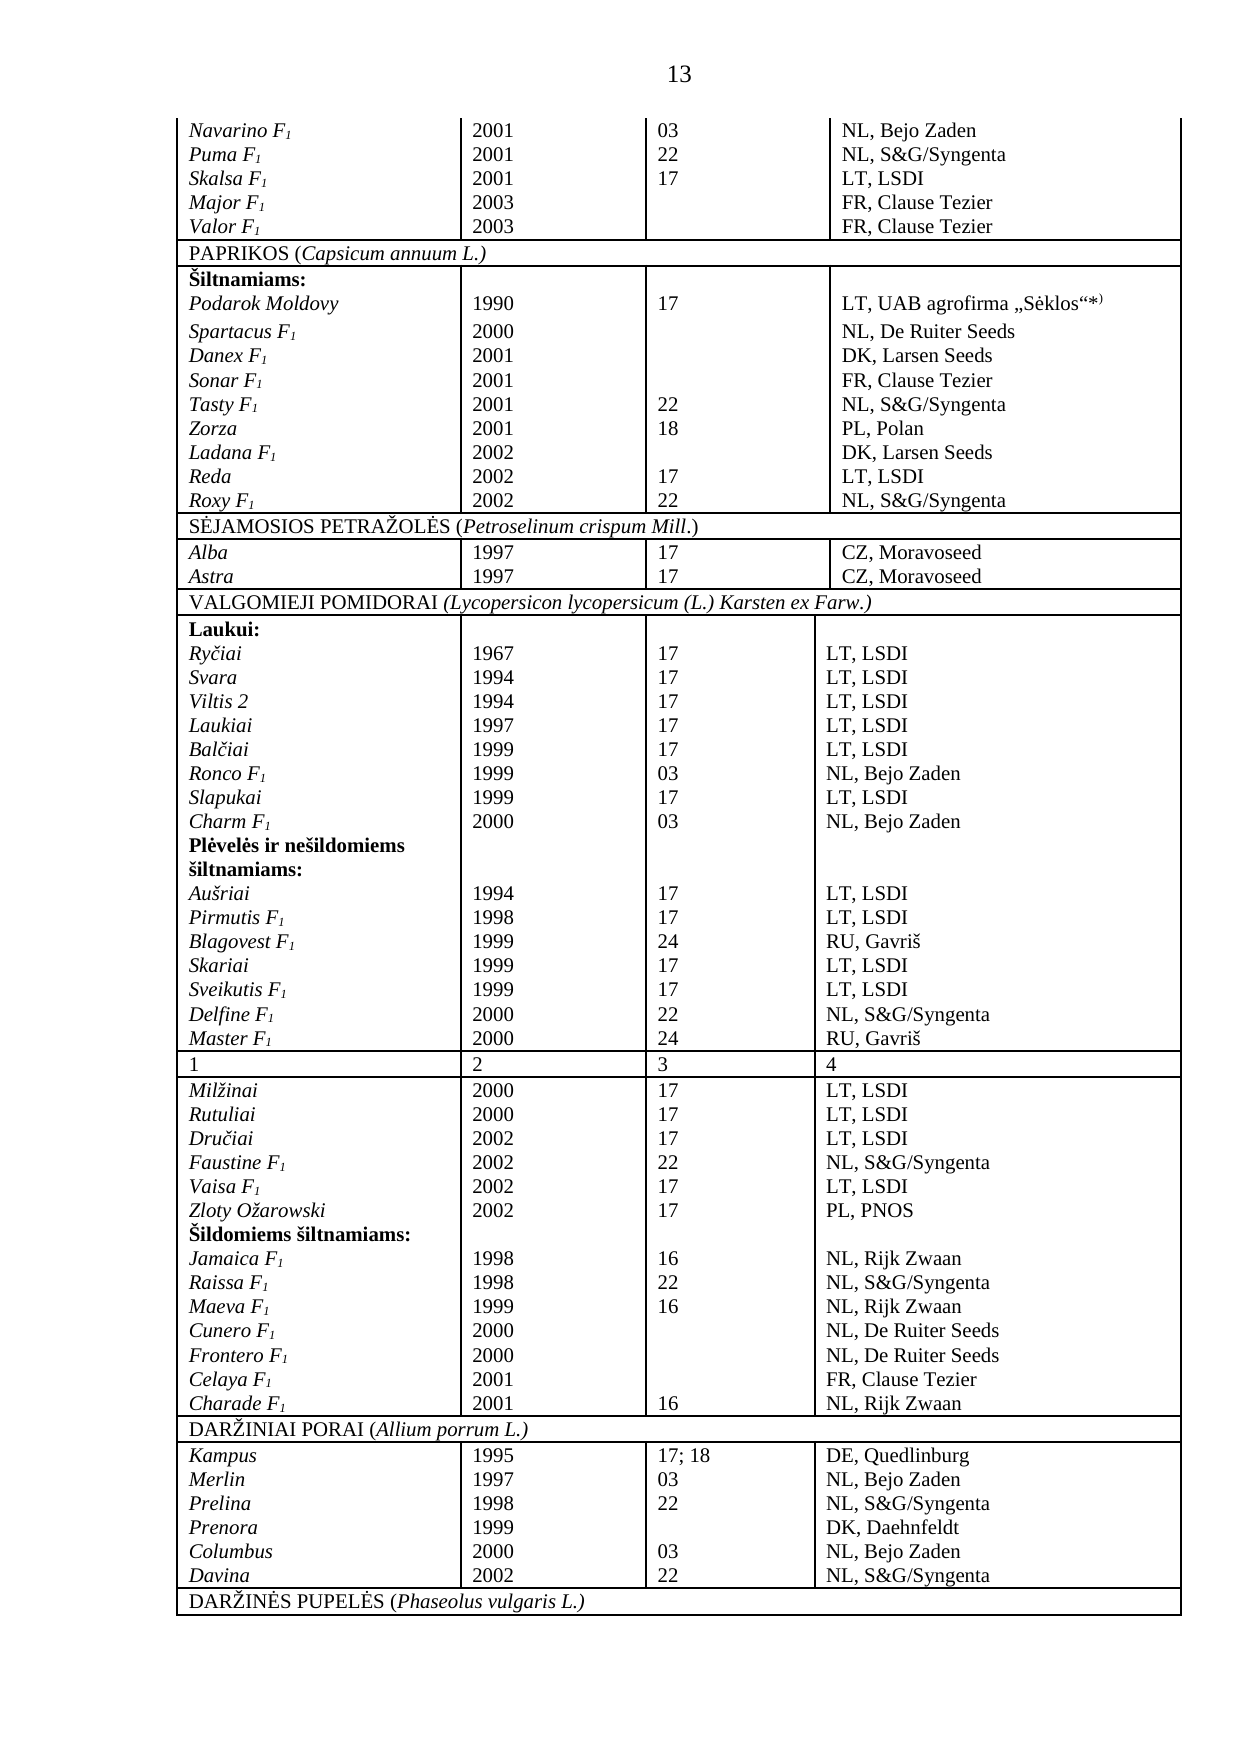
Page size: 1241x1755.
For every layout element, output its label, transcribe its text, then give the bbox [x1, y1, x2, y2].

table_cell FR, Clause Tezier [831, 214, 1180, 238]
table_cell 2002 [462, 1563, 645, 1587]
table_cell 2002 [462, 1150, 645, 1174]
table_cell 2000 [462, 809, 645, 833]
table_cell Milžinai [178, 1078, 460, 1102]
table_cell Navarino F1 [178, 118, 460, 142]
table_cell 17 [647, 1102, 814, 1126]
table_cell 17 [647, 1198, 814, 1222]
table_cell Delfine F1 [178, 1001, 460, 1026]
table_cell Raissa F1 [178, 1270, 460, 1294]
table_cell 1995 [462, 1443, 645, 1467]
table_cell 1999 [462, 785, 645, 809]
table_cell [647, 833, 814, 881]
table_cell Charade F1 [178, 1391, 460, 1415]
table_cell 03 [647, 809, 814, 833]
table_cell 2 [462, 1052, 645, 1076]
table_cell 2003 [462, 190, 645, 214]
table_cell [647, 214, 829, 238]
table_cell 1999 [462, 1515, 645, 1539]
table_cell 24 [647, 1026, 814, 1049]
table_cell RU, Gavriš [816, 929, 1180, 953]
table_cell Charm F1 [178, 809, 460, 833]
table_cell 1967 [462, 616, 645, 664]
table_cell NL, S&G/Syngenta [816, 1491, 1180, 1515]
table_cell 22 [647, 1001, 814, 1026]
table_cell 17 [647, 978, 814, 1001]
table_cell Valor F1 [178, 214, 460, 238]
table_cell Danex F1 [178, 344, 460, 367]
table_cell 1999 [462, 761, 645, 785]
table_cell NL, S&G/Syngenta [831, 392, 1180, 416]
table_cell 17 [647, 564, 829, 588]
table_cell Davina [178, 1563, 460, 1587]
table_cell NL, Rijk Zwaan [816, 1294, 1180, 1318]
table_cell [647, 267, 829, 291]
table_cell FR, Clause Tezier [831, 190, 1180, 214]
table_cell LT, LSDI [831, 464, 1180, 488]
table_cell 16 [647, 1391, 814, 1415]
table_cell NL, S&G/Syngenta [816, 1150, 1180, 1174]
table_cell 2001 [462, 1391, 645, 1415]
table_cell 2002 [462, 488, 645, 512]
table_cell 2001 [462, 142, 645, 166]
table_cell 17 [647, 905, 814, 929]
table_cell LT, LSDI [816, 616, 1180, 664]
table_cell NL, S&G/Syngenta [831, 488, 1180, 512]
table_cell 2001 [462, 118, 645, 142]
table_cell DK, Daehnfeldt [816, 1515, 1180, 1539]
table_cell 1994 [462, 881, 645, 905]
table_cell Podarok Moldovy [178, 291, 460, 319]
table_cell Plėvelės ir nešildomiems šiltnamiams: [178, 833, 460, 881]
table_cell 22 [647, 392, 829, 416]
table_cell 22 [647, 488, 829, 512]
table_cell Vaisa F1 [178, 1174, 460, 1198]
table_cell Ronco F1 [178, 761, 460, 785]
table_cell 17 [647, 689, 814, 713]
table_cell NL, S&G/Syngenta [816, 1270, 1180, 1294]
table_cell 24 [647, 929, 814, 953]
table_cell 2002 [462, 440, 645, 464]
table_cell Skariai [178, 953, 460, 977]
table_cell 1990 [462, 291, 645, 319]
table_cell 22 [647, 1270, 814, 1294]
table_cell Aušriai [178, 881, 460, 905]
table_cell LT, LSDI [816, 1078, 1180, 1102]
table_cell 2001 [462, 416, 645, 440]
table_cell LT, UAB agrofirma „Sėklos“*) [831, 291, 1180, 319]
table_cell DK, Larsen Seeds [831, 440, 1180, 464]
table_cell 1998 [462, 1491, 645, 1515]
table_cell Dručiai [178, 1126, 460, 1150]
table_cell 17 [647, 1126, 814, 1150]
table_cell NL, Rijk Zwaan [816, 1246, 1180, 1270]
table_cell 03 [647, 761, 814, 785]
table_cell 22 [647, 142, 829, 166]
table_cell LT, LSDI [816, 1126, 1180, 1150]
table_cell Viltis 2 [178, 689, 460, 713]
table_cell FR, Clause Tezier [816, 1367, 1180, 1391]
table_cell 2000 [462, 1343, 645, 1367]
table_cell [647, 1515, 814, 1539]
table_cell 2000 [462, 1026, 645, 1049]
table_cell VALGOMIEJI POMIDORAI (Lycopersicon lycopersicum (L.) Karsten ex Farw.) [178, 590, 1180, 614]
table_cell [816, 833, 1180, 881]
table_cell Rutuliai [178, 1102, 460, 1126]
table_cell 22 [647, 1150, 814, 1174]
table_cell 2000 [462, 1539, 645, 1563]
table_cell Major F1 [178, 190, 460, 214]
table_cell NL, De Ruiter Seeds [831, 319, 1180, 343]
table_cell NL, Bejo Zaden [816, 809, 1180, 833]
table_cell DE, Quedlinburg [816, 1443, 1180, 1467]
table_cell 2003 [462, 214, 645, 238]
table_cell CZ, Moravoseed [831, 540, 1180, 564]
table_cell Jamaica F1 [178, 1246, 460, 1270]
table_cell 18 [647, 416, 829, 440]
table_cell [647, 1343, 814, 1367]
table_cell 17 [647, 464, 829, 488]
table_cell Spartacus F1 [178, 319, 460, 343]
table_cell LT, LSDI [816, 905, 1180, 929]
table_cell 22 [647, 1491, 814, 1515]
table_cell 17 [647, 665, 814, 689]
table_cell 17 [647, 1174, 814, 1198]
table_cell Alba [178, 540, 460, 564]
table_cell [647, 1367, 814, 1391]
table_cell Ladana F1 [178, 440, 460, 464]
table_cell [647, 368, 829, 392]
table_cell 4 [816, 1052, 1180, 1076]
table_cell Tasty F1 [178, 392, 460, 416]
table_cell PL, Polan [831, 416, 1180, 440]
table_cell 1998 [462, 1270, 645, 1294]
table_cell DK, Larsen Seeds [831, 344, 1180, 367]
table_cell 2002 [462, 464, 645, 488]
table_cell FR, Clause Tezier [831, 368, 1180, 392]
table_cell 17 [647, 881, 814, 905]
table_cell [647, 1319, 814, 1342]
table_cell Balčiai [178, 737, 460, 761]
table_cell NL, Bejo Zaden [816, 761, 1180, 785]
table_cell 1999 [462, 1294, 645, 1318]
table_cell LT, LSDI [816, 1174, 1180, 1198]
table_cell NL, De Ruiter Seeds [816, 1319, 1180, 1342]
table_cell 2000 [462, 1001, 645, 1026]
table_cell Astra [178, 564, 460, 588]
table_cell NL, S&G/Syngenta [831, 142, 1180, 166]
table_cell 22 [647, 1563, 814, 1587]
table_cell 1 [178, 1052, 460, 1076]
table_cell NL, S&G/Syngenta [816, 1563, 1180, 1587]
table_cell 1997 [462, 713, 645, 737]
table_cell [462, 833, 645, 881]
table_cell Laukui: Ryčiai [178, 616, 460, 664]
table_cell CZ, Moravoseed [831, 564, 1180, 588]
table_cell 03 [647, 1539, 814, 1563]
table_cell 3 [647, 1052, 814, 1076]
table_cell 1999 [462, 737, 645, 761]
table_cell Frontero F1 [178, 1343, 460, 1367]
table_cell 1998 [462, 905, 645, 929]
table_cell NL, Bejo Zaden [816, 1539, 1180, 1563]
table_cell PAPRIKOS (Capsicum annuum L.) [178, 241, 1180, 264]
table_cell LT, LSDI [831, 166, 1180, 190]
table_cell 2000 [462, 319, 645, 343]
table_cell Laukiai [178, 713, 460, 737]
table_cell 16 [647, 1294, 814, 1318]
table_cell [647, 344, 829, 367]
table_cell 17 [647, 540, 829, 564]
table_cell 2002 [462, 1126, 645, 1150]
table_cell Šiltnamiams: [178, 267, 460, 291]
table_cell 2000 [462, 1078, 645, 1102]
table_cell SĖJAMOSIOS PETRAŽOLĖS (Petroselinum crispum Mill.) [178, 514, 1180, 538]
table_cell Blagovest F1 [178, 929, 460, 953]
table_cell Maeva F1 [178, 1294, 460, 1318]
table_cell [647, 190, 829, 214]
table_cell 17 [647, 953, 814, 977]
table_cell [647, 440, 829, 464]
table_cell 17 [647, 166, 829, 190]
table_cell Pirmutis F1 [178, 905, 460, 929]
table_cell 2001 [462, 1367, 645, 1391]
table_cell 1998 [462, 1246, 645, 1270]
table_cell [647, 319, 829, 343]
table_cell 2002 [462, 1174, 645, 1198]
table_cell NL, S&G/Syngenta [816, 1001, 1180, 1026]
table_cell Skalsa F1 [178, 166, 460, 190]
table_cell 2001 [462, 166, 645, 190]
table_cell 17 [647, 737, 814, 761]
table_cell LT, LSDI [816, 713, 1180, 737]
table_cell LT, LSDI [816, 785, 1180, 809]
table_cell Sveikutis F1 [178, 978, 460, 1001]
table_cell Sonar F1 [178, 368, 460, 392]
table_cell 17 [647, 785, 814, 809]
table_cell RU, Gavriš [816, 1026, 1180, 1049]
table_cell Šildomiems šiltnamiams: [178, 1222, 460, 1246]
table_cell [462, 267, 645, 291]
table_cell 1999 [462, 929, 645, 953]
table_cell [647, 1222, 814, 1246]
table_cell 1997 [462, 1467, 645, 1491]
table_cell 2001 [462, 368, 645, 392]
table_cell 17 [647, 616, 814, 664]
table_cell 2001 [462, 344, 645, 367]
table_cell 17 [647, 713, 814, 737]
table_cell 2001 [462, 392, 645, 416]
table_cell 1994 [462, 665, 645, 689]
table_cell [462, 1222, 645, 1246]
table_cell Celaya F1 [178, 1367, 460, 1391]
table_cell DARŽINĖS PUPELĖS (Phaseolus vulgaris L.) [178, 1589, 1180, 1613]
table_cell Zorza [178, 416, 460, 440]
table_cell Cunero F1 [178, 1319, 460, 1342]
table_cell LT, LSDI [816, 978, 1180, 1001]
table_cell LT, LSDI [816, 737, 1180, 761]
table_cell Slapukai [178, 785, 460, 809]
table_cell NL, Bejo Zaden [816, 1467, 1180, 1491]
table_cell 1994 [462, 689, 645, 713]
table_cell 2000 [462, 1102, 645, 1126]
table_cell NL, Rijk Zwaan [816, 1391, 1180, 1415]
table_cell LT, LSDI [816, 881, 1180, 905]
table_cell Roxy F1 [178, 488, 460, 512]
table_cell Merlin [178, 1467, 460, 1491]
table_cell 17 [647, 291, 829, 319]
table_cell Faustine F1 [178, 1150, 460, 1174]
table_cell 1997 [462, 564, 645, 588]
table_cell Prelina [178, 1491, 460, 1515]
table_cell DARŽINIAI PORAI (Allium porrum L.) [178, 1417, 1180, 1441]
table_cell NL, Bejo Zaden [831, 118, 1180, 142]
table_cell 16 [647, 1246, 814, 1270]
table_cell 03 [647, 1467, 814, 1491]
table_cell [831, 267, 1180, 291]
table_cell [816, 1222, 1180, 1246]
table_cell LT, LSDI [816, 1102, 1180, 1126]
table_cell 1997 [462, 540, 645, 564]
table_cell Master F1 [178, 1026, 460, 1049]
table_cell PL, PNOS [816, 1198, 1180, 1222]
table_cell Zloty Ožarowski [178, 1198, 460, 1222]
table_cell Svara [178, 665, 460, 689]
table_cell Puma F1 [178, 142, 460, 166]
table_cell Prenora [178, 1515, 460, 1539]
table_cell 17; 18 [647, 1443, 814, 1467]
table_cell LT, LSDI [816, 953, 1180, 977]
table_cell 2002 [462, 1198, 645, 1222]
table_cell 03 [647, 118, 829, 142]
table_cell LT, LSDI [816, 689, 1180, 713]
table_cell LT, LSDI [816, 665, 1180, 689]
table_cell 2000 [462, 1319, 645, 1342]
table_cell 1999 [462, 978, 645, 1001]
table_cell 1999 [462, 953, 645, 977]
table_cell Columbus [178, 1539, 460, 1563]
table_cell NL, De Ruiter Seeds [816, 1343, 1180, 1367]
table_cell Kampus [178, 1443, 460, 1467]
table_cell 17 [647, 1078, 814, 1102]
table_cell Reda [178, 464, 460, 488]
